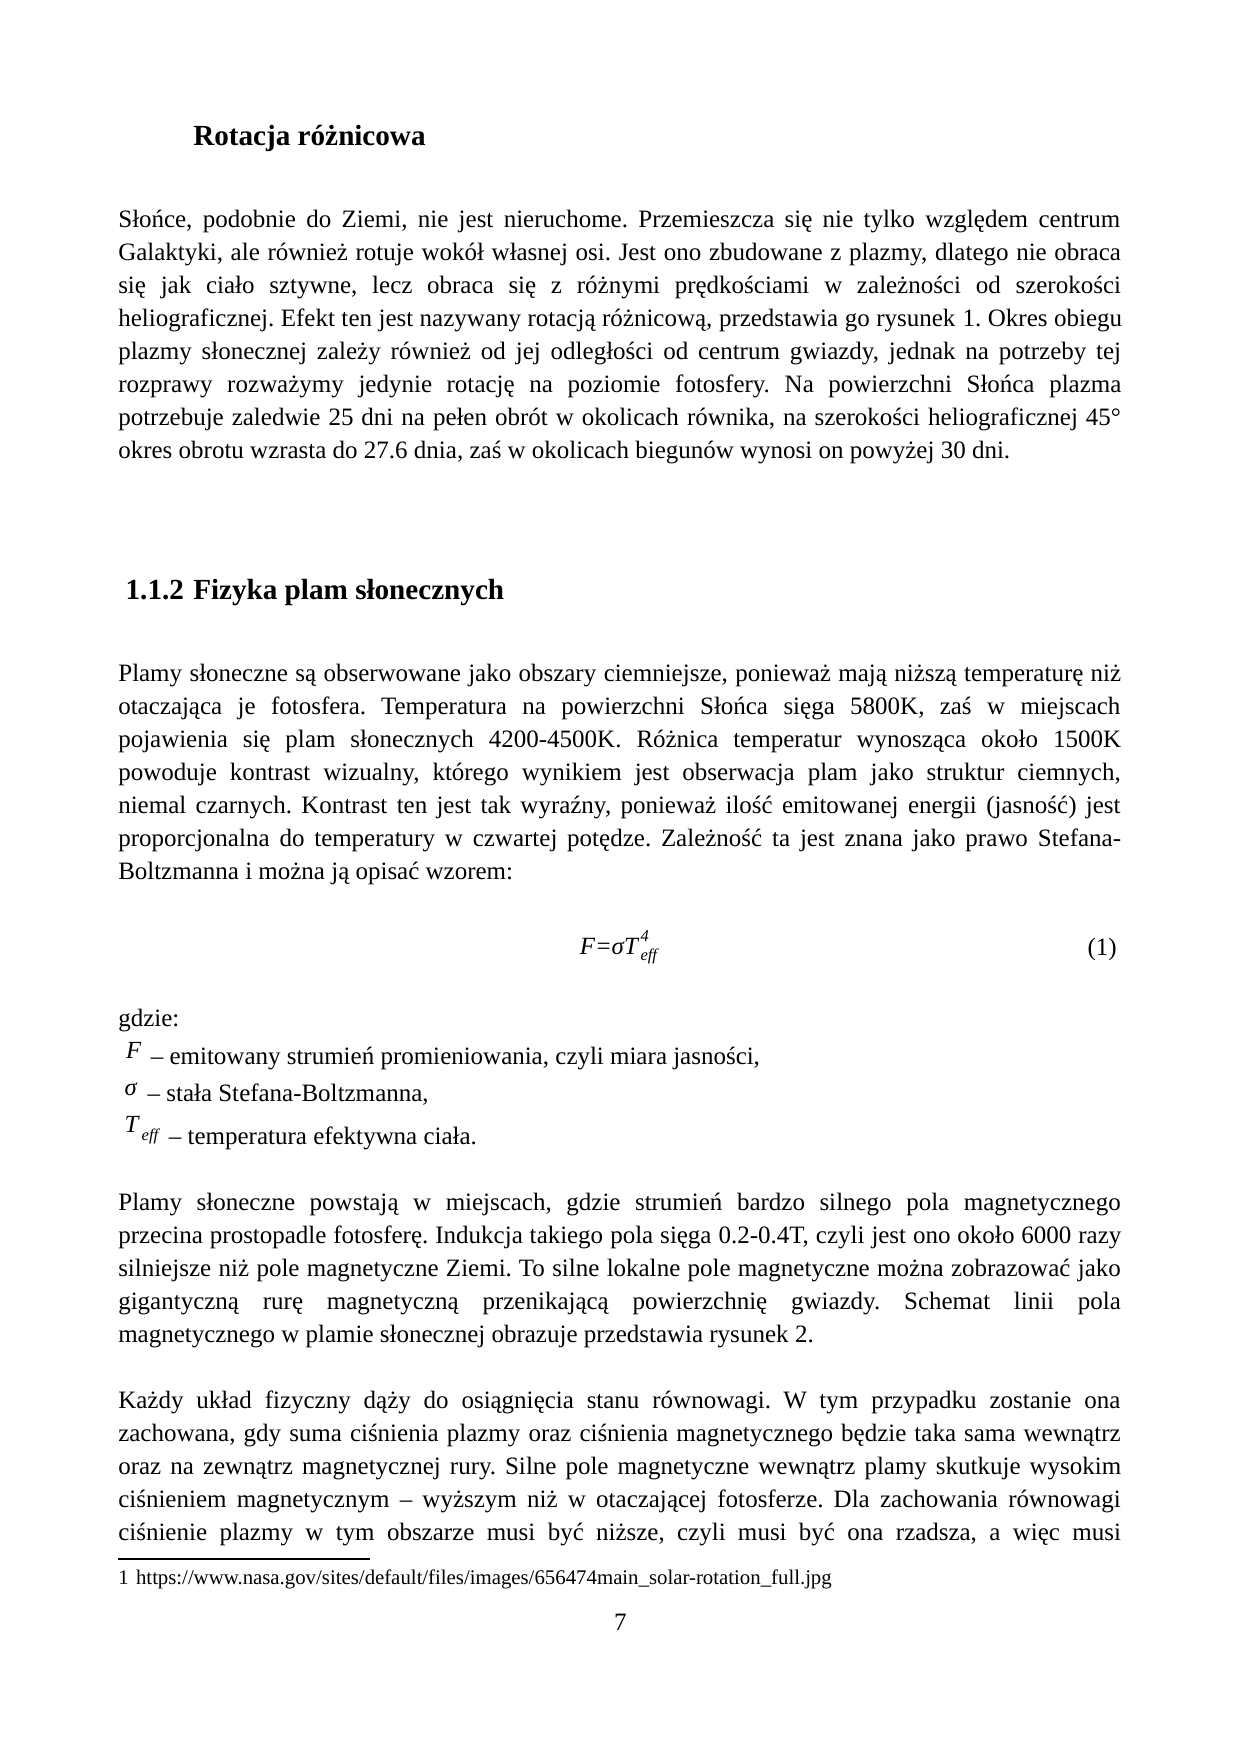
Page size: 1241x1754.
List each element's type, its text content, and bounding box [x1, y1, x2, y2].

text – temperatura efektywna ciała. [118, 1111, 1122, 1150]
text – stała Stefana-Boltzmanna, [118, 1074, 1122, 1107]
table_header [236, 922, 1004, 970]
text Plamy słoneczne są obserwowane jako obszary ciemniejsze, ponieważ mają niższą temperaturę niż otaczająca je fotosfera. Temperatura na powierzchni Słońca sięga 5800K, zaś w miejscach pojawienia się plam słonecznych 4200-4500K. Różnica temperatur wynosząca około 1500K powoduje kontrast wizualny, którego wynikiem jest obserwacja plam jako struktur ciemnych, niemal czarnych. Kontrast ten jest tak wyraźny, ponieważ ilość emitowanej energii (jasność) jest proporcjonalna do temperatury w czwartej potędze. Zależność ta jest znana jako prawo Stefana-Boltzmanna i można ją opisać wzorem: [118, 658, 1122, 885]
table_header (1) [1004, 922, 1122, 970]
subtitle Fizyka plam słonecznych [118, 572, 1122, 606]
table_header [118, 922, 236, 970]
text https://www.nasa.gov/sites/default/files/images/656474main_solar-rotation_full.jpg [118, 1565, 1122, 1589]
text – emitowany strumień promieniowania, czyli miara jasności, [118, 1036, 1122, 1069]
text gdzie: [118, 1003, 1122, 1032]
text Słońce, podobnie do Ziemi, nie jest nieruchome. Przemieszcza się nie tylko względem centrum Galaktyki, ale również rotuje wokół własnej osi. Jest ono zbudowane z plazmy, dlatego nie obraca się jak ciało sztywne, lecz obraca się z różnymi prędkościami w zależności od szerokości heliograficznej. Efekt ten jest nazywany rotacją różnicową, przedstawia go rysunek 1. Okres obiegu plazmy słonecznej zależy również od jej odległości od centrum gwiazdy, jednak na potrzeby tej rozprawy rozważymy jedynie rotację na poziomie fotosfery. Na powierzchni Słońca plazma potrzebuje zaledwie 25 dni na pełen obrót w okolicach równika, na szerokości heliograficznej 45° okres obrotu wzrasta do 27.6 dnia, zaś w okolicach biegunów wynosi on powyżej 30 dni. [118, 204, 1122, 464]
subtitle Rotacja różnicowa [118, 118, 1122, 152]
text Plamy słoneczne powstają w miejscach, gdzie strumień bardzo silnego pola magnetycznego przecina prostopadle fotosferę. Indukcja takiego pola sięga 0.2-0.4T, czyli jest ono około 6000 razy silniejsze niż pole magnetyczne Ziemi. To silne lokalne pole magnetyczne można zobrazować jako gigantyczną rurę magnetyczną przenikającą powierzchnię gwiazdy. Schemat linii pola magnetycznego w plamie słonecznej obrazuje przedstawia rysunek 2. [118, 1187, 1122, 1348]
text Każdy układ fizyczny dąży do osiągnięcia stanu równowagi. W tym przypadku zostanie ona zachowana, gdy suma ciśnienia plazmy oraz ciśnienia magnetycznego będzie taka sama wewnątrz oraz na zewnątrz magnetycznej rury. Silne pole magnetyczne wewnątrz plamy skutkuje wysokim ciśnieniem magnetycznym – wyższym niż w otaczającej fotosferze. Dla zachowania równowagi ciśnienie plazmy w tym obszarze musi być niższe, czyli musi być ona rzadsza, a więc musi [118, 1385, 1122, 1546]
